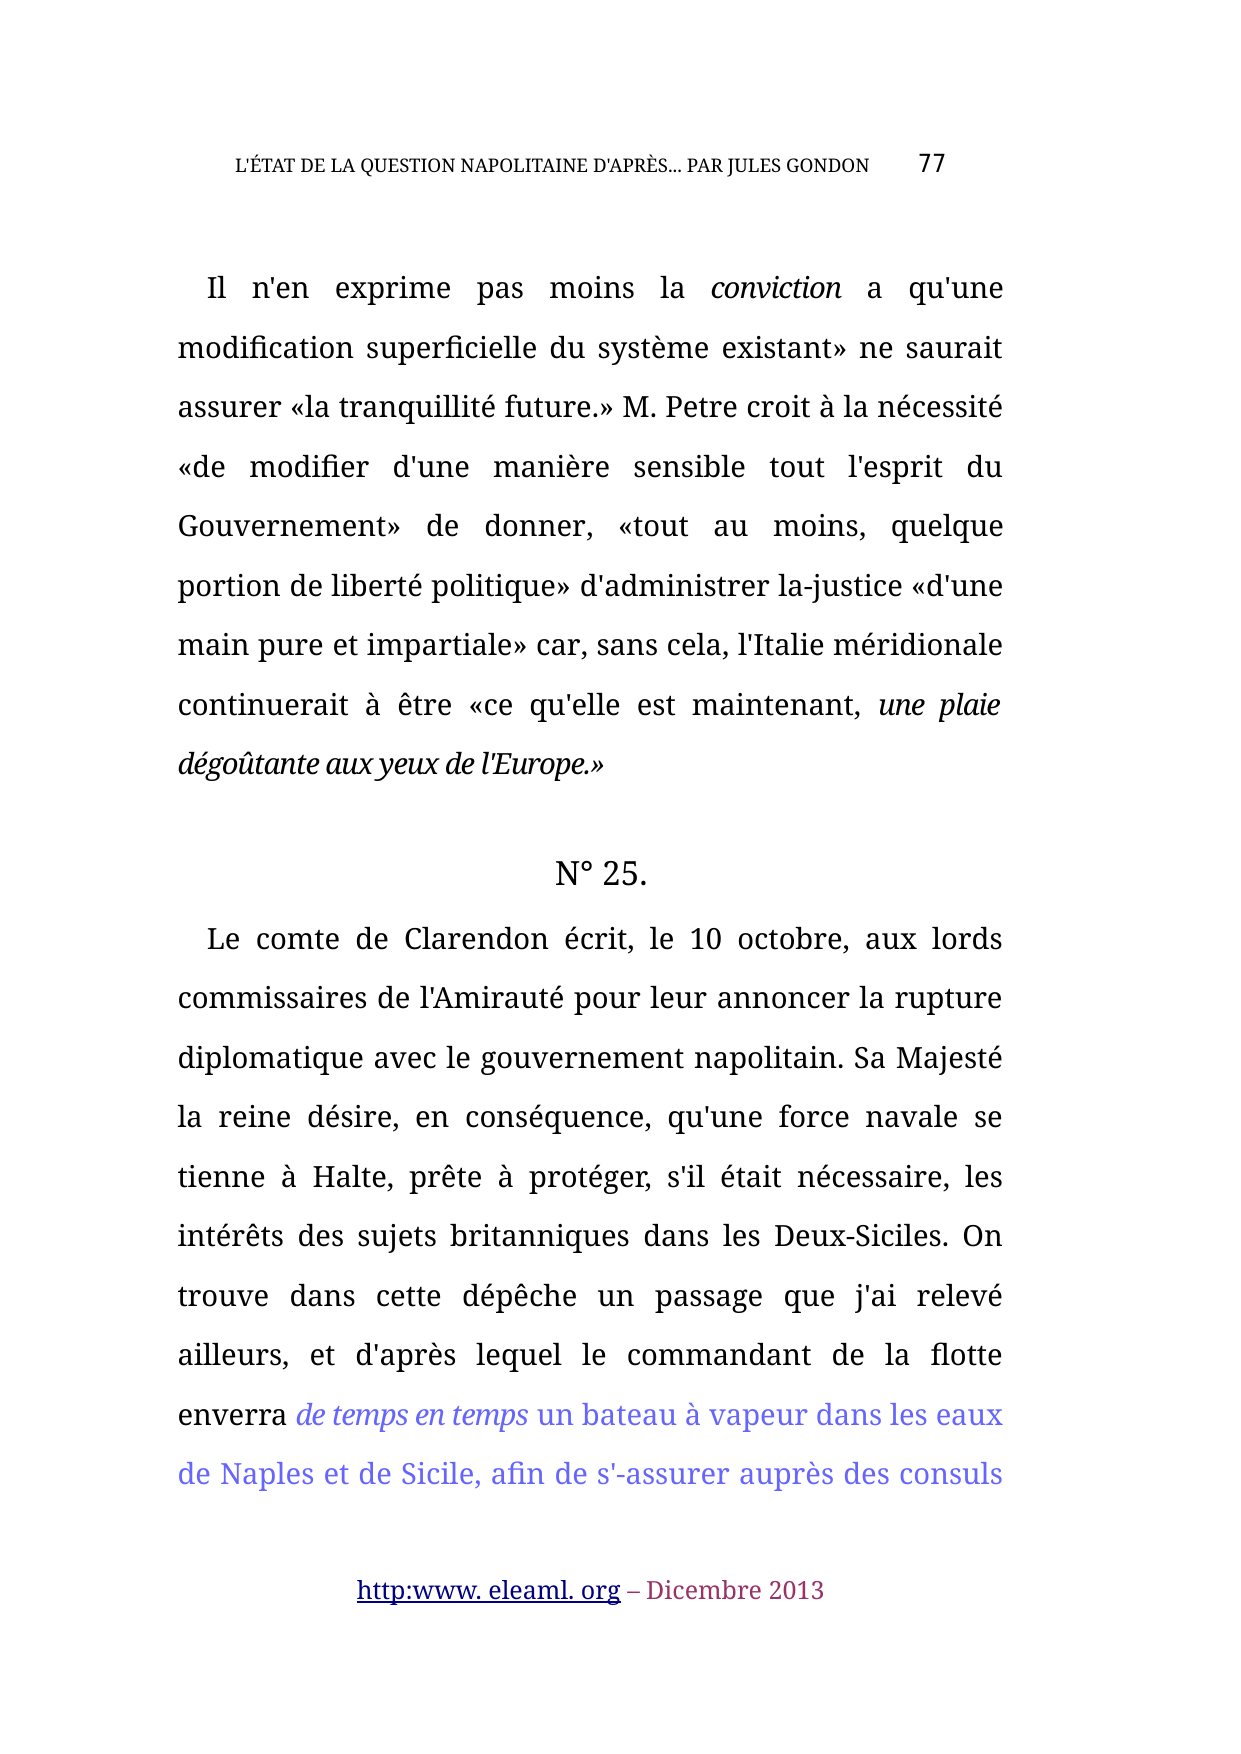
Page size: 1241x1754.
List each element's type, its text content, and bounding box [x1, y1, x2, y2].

text Il n'en exprime pas moins la conviction a qu'une modification superficielle du système existant» ne saurait assurer «la tranquillité future.» M. Petre croit à la nécessité «de modifier d'une manière sensible tout l'esprit du Gouvernement» de donner, «tout au moins, quelque portion de liberté politique» d'administrer la-justice «d'une main pure et impartiale» car, sans cela, l'Italie méridionale continuerait à être «ce qu'elle est maintenant, une plaie dégoûtante aux yeux de l'Europe.» [177, 268, 1004, 783]
text N° 25. [177, 850, 1004, 895]
text Le comte de Clarendon écrit, le 10 octobre, aux lords commissaires de l'Amirauté pour leur annoncer la rupture diplomatique avec le gouvernement napolitain. Sa Majesté la reine désire, en conséquence, qu'une force navale se tienne à Halte, prête à protéger, s'il était nécessaire, les intérêts des sujets britanniques dans les Deux-Siciles. On trouve dans cette dépêche un passage que j'ai relevé ailleurs, et d'après lequel le commandant de la flotte enverra de temps en temps un bateau à vapeur dans les eaux de Naples et de Sicile, afin de s'-assurer auprès des consuls [177, 918, 1004, 1493]
